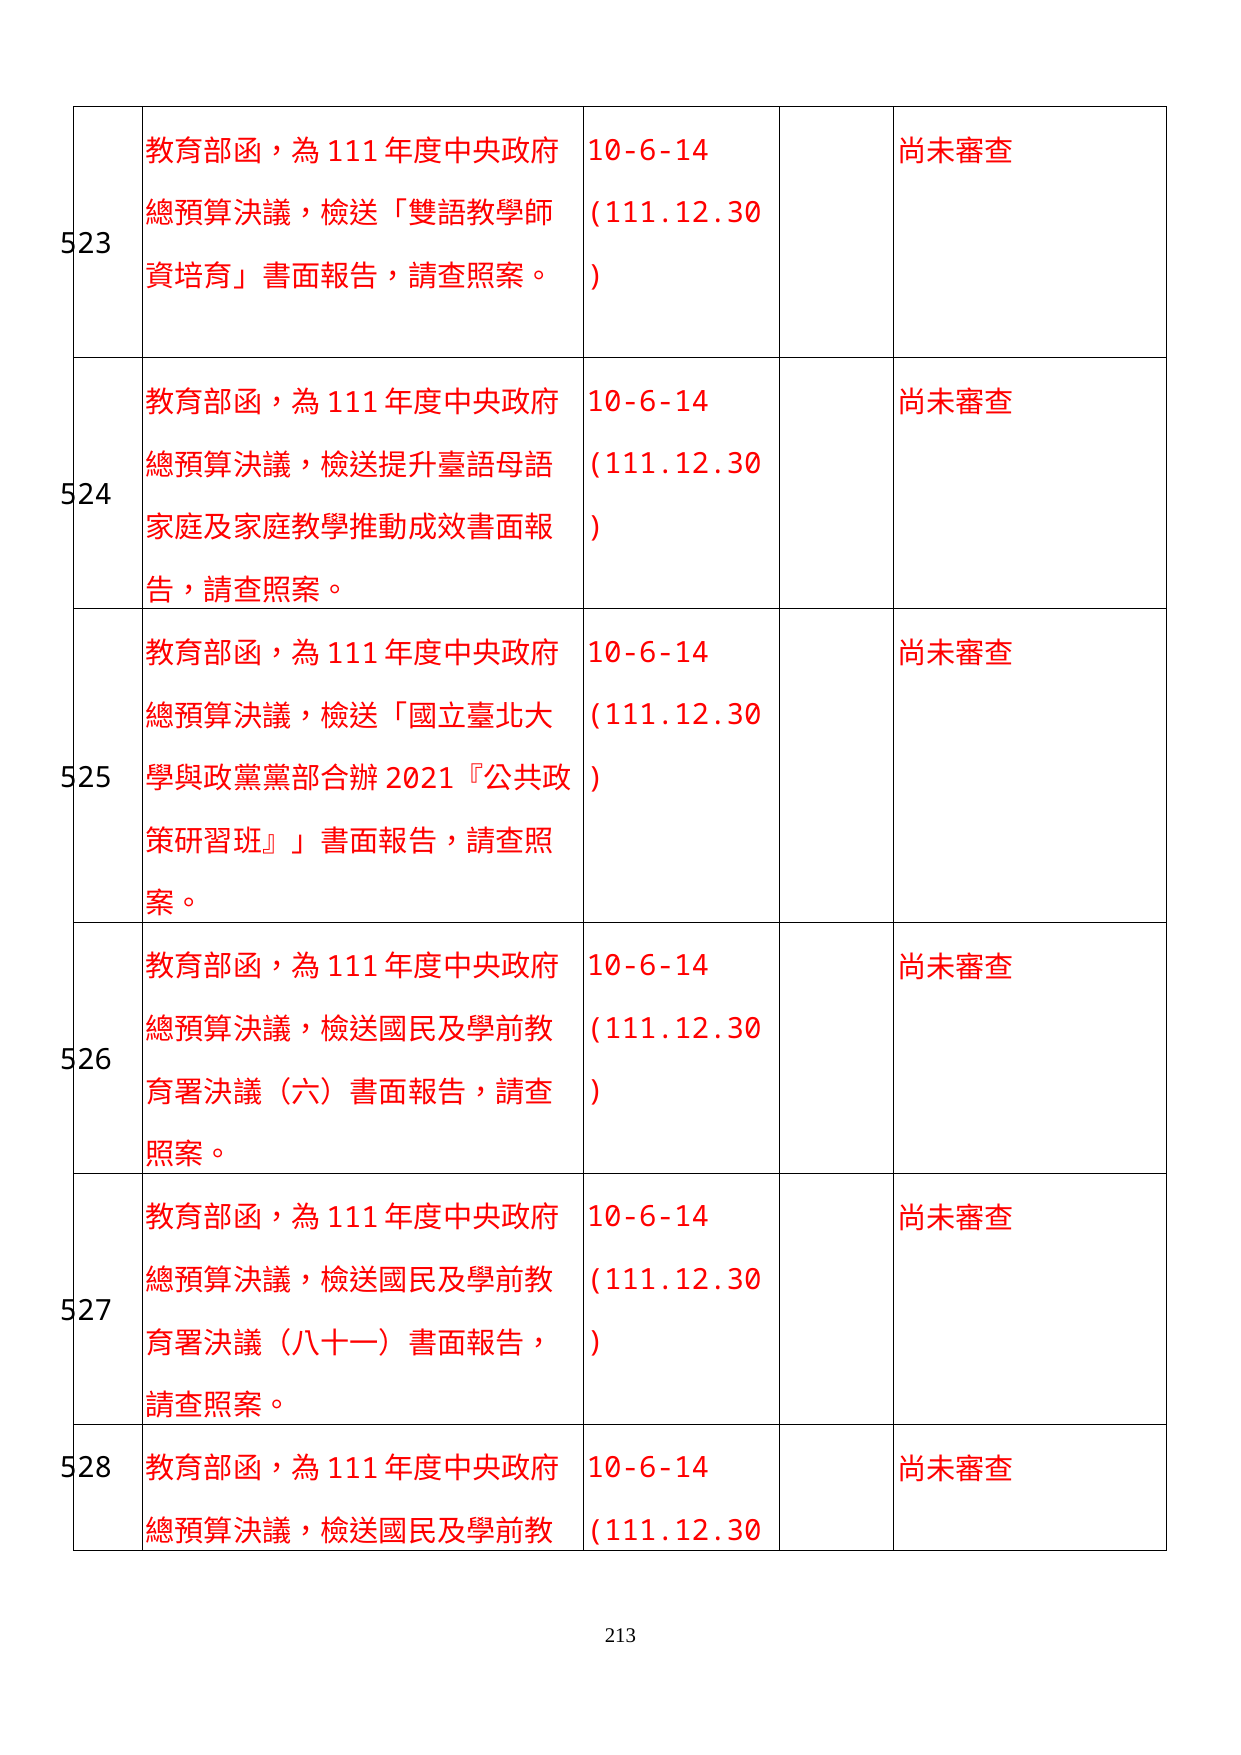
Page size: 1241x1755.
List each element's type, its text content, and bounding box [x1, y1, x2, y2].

table_cell 尚未審查 [894, 923, 1166, 1173]
table_cell [74, 1174, 142, 1424]
table_cell 尚未審查 [894, 1174, 1166, 1424]
table_cell 10-6-14 (111.12.30) [584, 923, 779, 1173]
table_cell 尚未審查 [894, 358, 1166, 608]
table_cell [780, 1425, 893, 1550]
table_cell [74, 358, 142, 608]
table_cell 教育部函，為111年度中央政府總預算決議，檢送提升臺語母語家庭及家庭教學推動成效書面報告，請查照案。 [143, 358, 583, 608]
table_cell [780, 1174, 893, 1424]
table_cell 10-6-14 (111.12.30) [584, 107, 779, 357]
table_cell [780, 609, 893, 922]
table_cell 尚未審查 [894, 107, 1166, 357]
table_cell 尚未審查 [894, 1425, 1166, 1550]
table_cell 教育部函，為111年度中央政府總預算決議，檢送國民及學前教育署決議（六）書面報告，請查照案。 [143, 923, 583, 1173]
table_cell [780, 923, 893, 1173]
table_cell 教育部函，為111年度中央政府總預算決議，檢送「雙語教學師資培育」書面報告，請查照案。 [143, 107, 583, 357]
table_cell 尚未審查 [894, 609, 1166, 922]
table_cell [74, 1425, 142, 1550]
table_cell 10-6-14 (111.12.30) [584, 609, 779, 922]
table_cell [74, 609, 142, 922]
table_cell 教育部函，為111年度中央政府總預算決議，檢送國民及學前教育署決議（八十一）書面報告，請查照案。 [143, 1174, 583, 1424]
table_cell 10-6-14 (111.12.30 [584, 1425, 779, 1550]
table_cell [780, 358, 893, 608]
table_cell 10-6-14 (111.12.30) [584, 1174, 779, 1424]
table_cell [780, 107, 893, 357]
table_cell [74, 923, 142, 1173]
table_cell 教育部函，為111年度中央政府總預算決議，檢送「國立臺北大學與政黨黨部合辦2021『公共政策研習班』」書面報告，請查照案。 [143, 609, 583, 922]
table_cell [74, 107, 142, 357]
table_cell 教育部函，為111年度中央政府總預算決議，檢送國民及學前教 [143, 1425, 583, 1550]
table_cell 10-6-14 (111.12.30) [584, 358, 779, 608]
